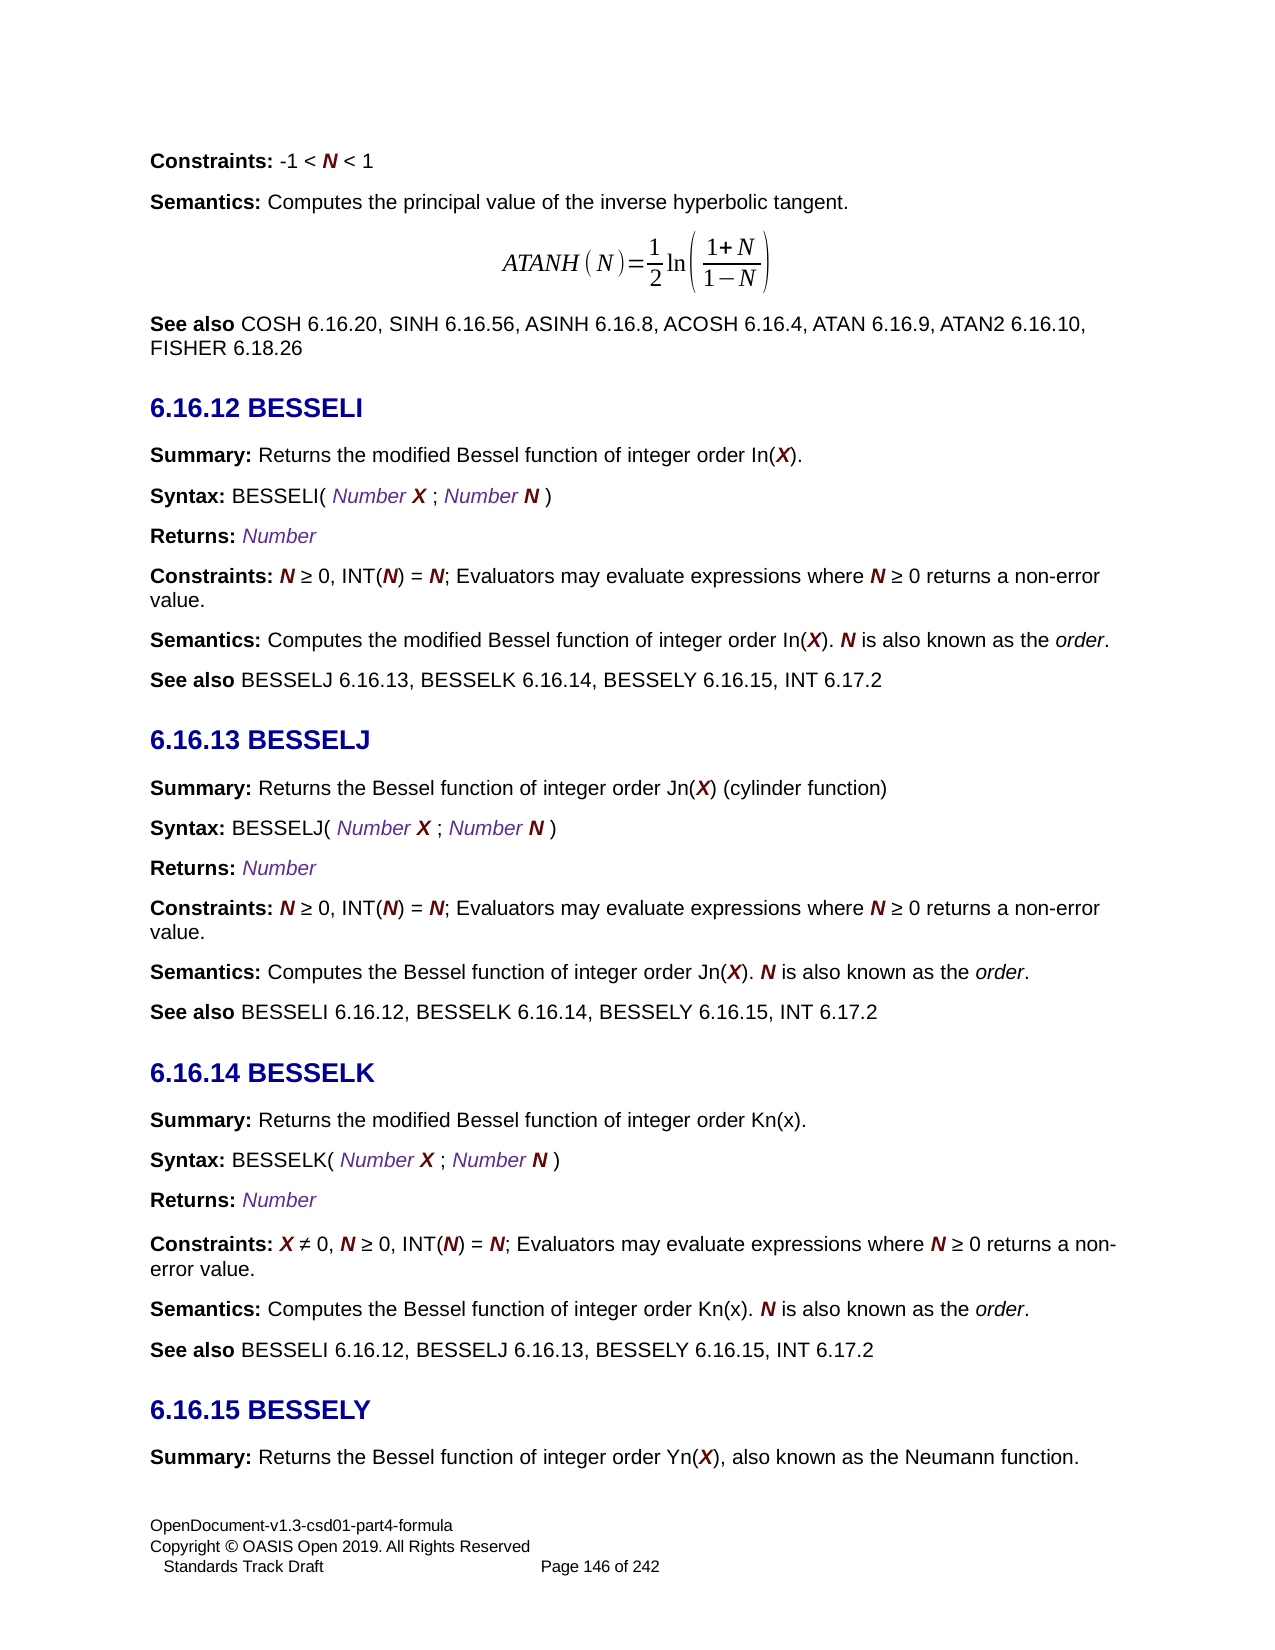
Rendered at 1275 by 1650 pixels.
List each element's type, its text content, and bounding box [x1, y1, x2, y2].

subtitle BESSELK [150, 1058, 1125, 1088]
text See also BESSELJ 6.16.13, BESSELK 6.16.14, BESSELY 6.16.15, INT 6.17.2 [150, 668, 1125, 692]
text Summary: Returns the modified Bessel function of integer order In(X). [150, 444, 1125, 467]
text Returns: Number [150, 857, 1125, 880]
subtitle BESSELY [150, 1395, 1125, 1425]
text See also BESSELI 6.16.12, BESSELJ 6.16.13, BESSELY 6.16.15, INT 6.17.2 [150, 1338, 1125, 1362]
text Summary: Returns the Bessel function of integer order Jn(X) (cylinder function) [150, 776, 1125, 800]
text See also COSH 6.16.20, SINH 6.16.56, ASINH 6.16.8, ACOSH 6.16.4, ATAN 6.16.9, ATAN2 6.16.10, FISHER 6.18.26 [150, 313, 1125, 360]
text Semantics: Computes the Bessel function of integer order Jn(X). N is also known as the order. [150, 961, 1125, 984]
subtitle BESSELI [150, 393, 1125, 423]
text Semantics: Computes the Bessel function of integer order Kn(x). N is also known as the order. [150, 1298, 1125, 1321]
text Constraints: X ≠ 0, N ≥ 0, INT(N) = N; Evaluators may evaluate expressions where N ≥ 0 returns a non-error value. [150, 1229, 1125, 1281]
text Constraints: N ≥ 0, INT(N) = N; Evaluators may evaluate expressions where N ≥ 0 returns a non-error value. [150, 564, 1125, 612]
text Semantics: Computes the principal value of the inverse hyperbolic tangent. [150, 190, 1125, 214]
text Syntax: BESSELI( Number X ; Number N ) [150, 484, 1125, 508]
text Syntax: BESSELJ( Number X ; Number N ) [150, 816, 1125, 840]
text Summary: Returns the modified Bessel function of integer order Kn(x). [150, 1108, 1125, 1132]
text Returns: Number [150, 524, 1125, 548]
text Returns: Number [150, 1189, 1125, 1212]
text Constraints: -1 < N < 1 [150, 150, 1125, 173]
text Constraints: N ≥ 0, INT(N) = N; Evaluators may evaluate expressions where N ≥ 0 returns a non-error value. [150, 897, 1125, 944]
subtitle BESSELJ [150, 725, 1125, 755]
text Summary: Returns the Bessel function of integer order Yn(X), also known as the Neumann function. [150, 1446, 1125, 1469]
text Syntax: BESSELK( Number X ; Number N ) [150, 1149, 1125, 1172]
text See also BESSELI 6.16.12, BESSELK 6.16.14, BESSELY 6.16.15, INT 6.17.2 [150, 1001, 1125, 1024]
text Semantics: Computes the modified Bessel function of integer order In(X). N is also known as the order. [150, 628, 1125, 652]
